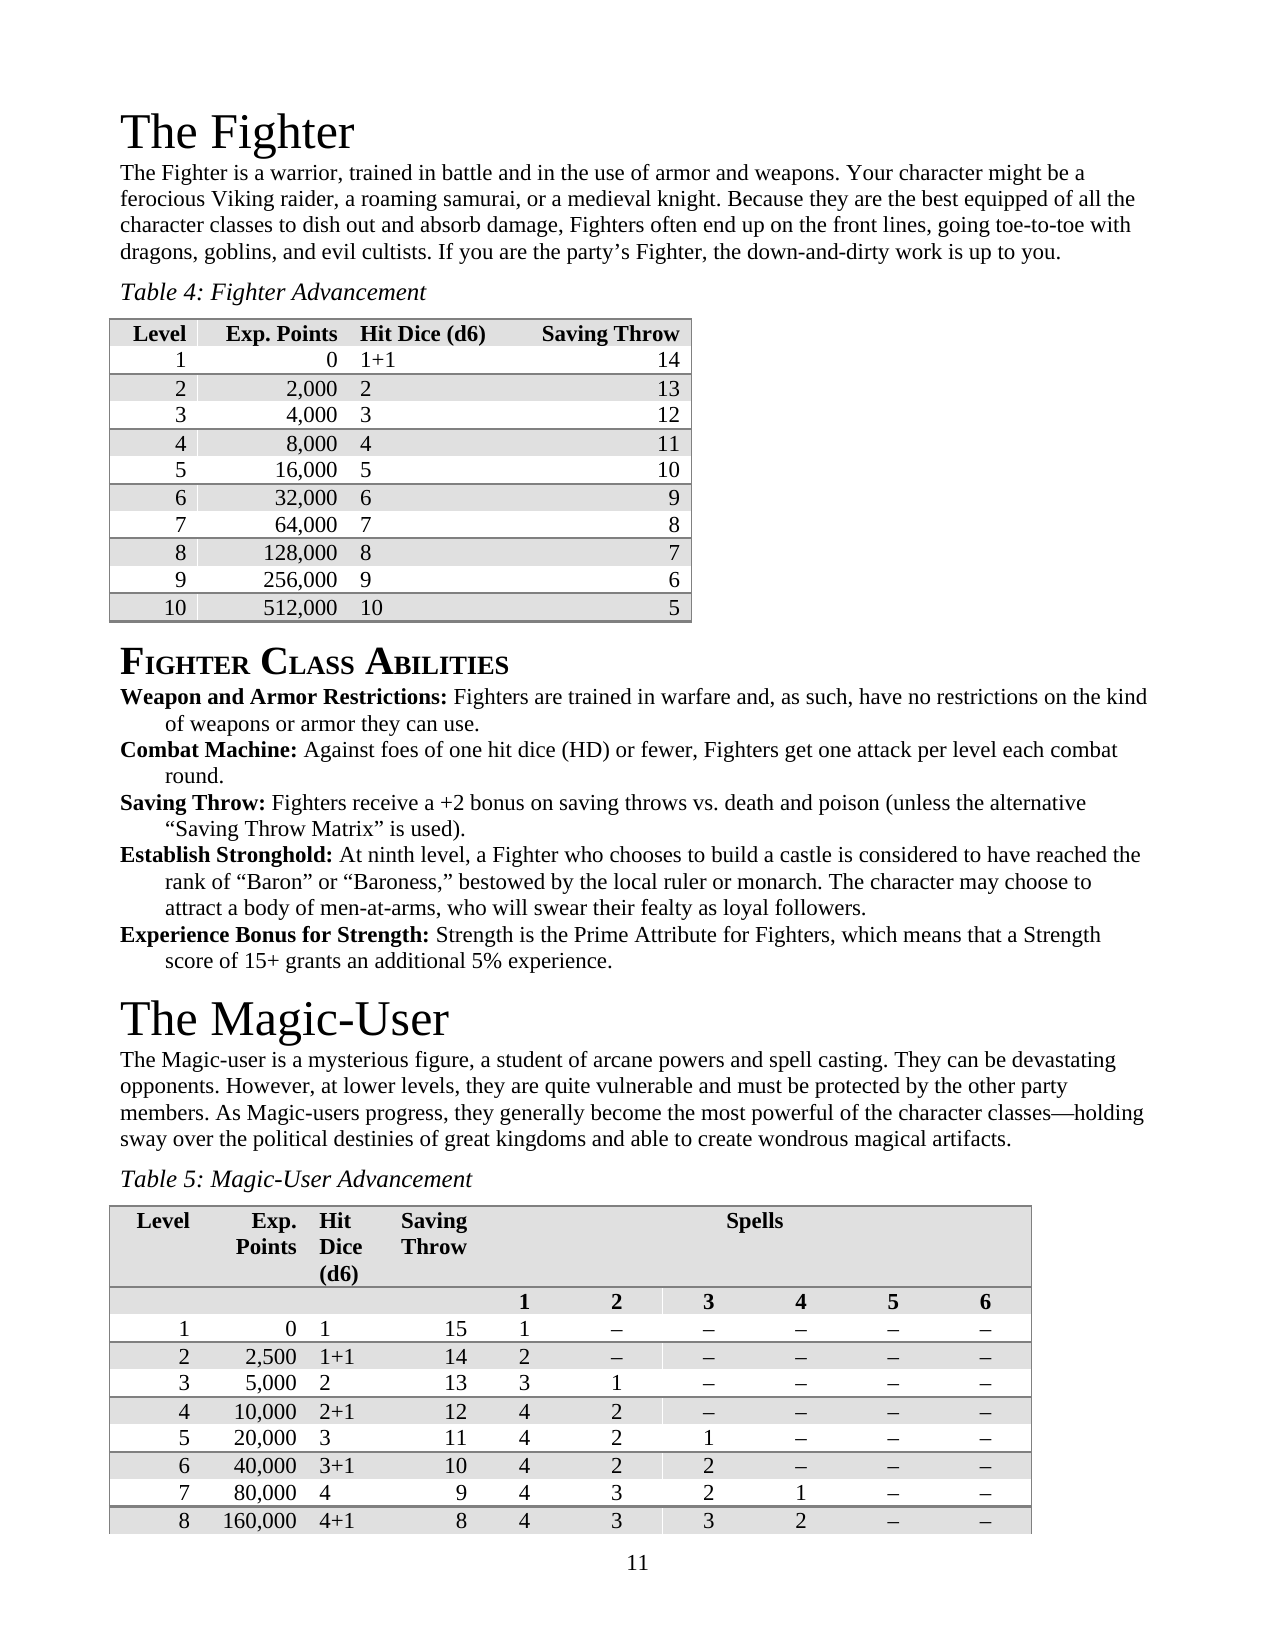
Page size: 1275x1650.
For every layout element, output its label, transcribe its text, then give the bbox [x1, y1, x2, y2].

table_cell 14 [385, 1343, 478, 1369]
table_cell 2 [110, 1343, 201, 1369]
table_cell 4+1 [308, 1508, 385, 1534]
table_cell 2 [478, 1343, 570, 1369]
table_cell 3 [570, 1479, 662, 1505]
table_cell 9 [110, 566, 197, 592]
list Saving Throw: Fighters receive a +2 bonus on saving throws vs. death and poison (unless the alternative “Saving Throw Matrix” is used). [120, 789, 1155, 842]
table_cell – [939, 1315, 1031, 1341]
table_cell 3 [308, 1424, 385, 1451]
table_cell – [939, 1398, 1031, 1424]
table_cell 5 [847, 1288, 939, 1314]
table_cell 160,000 [201, 1508, 308, 1534]
table_cell – [755, 1369, 847, 1396]
table_cell 5 [110, 1424, 201, 1451]
table_cell 5,000 [201, 1369, 308, 1396]
table_cell 1 [110, 346, 197, 373]
table_cell 0 [198, 346, 349, 373]
list Weapon and Armor Restrictions: Fighters are trained in warfare and, as such, have no restrictions on the kind of weapons or armor they can use. [120, 683, 1155, 736]
table_cell 1+1 [308, 1343, 385, 1369]
table_header Exp. Points [198, 320, 349, 346]
table_cell – [847, 1343, 939, 1369]
table_cell 10 [110, 594, 197, 620]
subtitle The Fighter [120, 101, 1155, 159]
table_cell 40,000 [201, 1453, 308, 1479]
table_cell 3 [349, 401, 505, 428]
text Table 5: Magic-User Advancement [120, 1164, 1155, 1192]
table_cell 1+1 [349, 346, 505, 373]
table_cell 1 [110, 1315, 201, 1341]
table_cell 1 [755, 1479, 847, 1505]
table_cell 8,000 [198, 430, 349, 456]
subtitle Fighter Class Abilities [120, 637, 1155, 683]
table_cell 6 [110, 485, 197, 511]
table_header Level [110, 1207, 201, 1286]
table_cell 2 [663, 1453, 755, 1479]
table_cell 16,000 [198, 456, 349, 482]
table_cell 2 [755, 1508, 847, 1534]
table_cell [385, 1288, 478, 1314]
table_cell 32,000 [198, 485, 349, 511]
table_cell – [755, 1453, 847, 1479]
table_cell 8 [385, 1508, 478, 1534]
table_cell 4 [478, 1398, 570, 1424]
list Combat Machine: Against foes of one hit dice (HD) or fewer, Fighters get one attack per level each combat round. [120, 736, 1155, 789]
table_header Hit Dice (d6) [349, 320, 505, 346]
table_cell 13 [505, 375, 691, 401]
table_cell 3 [478, 1369, 570, 1396]
table_cell 2 [570, 1453, 662, 1479]
table_cell 3+1 [308, 1453, 385, 1479]
table_cell 7 [505, 539, 691, 566]
table_cell 4 [478, 1479, 570, 1505]
subtitle The Magic-User [120, 988, 1155, 1046]
table_cell 2 [663, 1479, 755, 1505]
text The Magic-user is a mysterious figure, a student of arcane powers and spell casting. They can be devastating opponents. However, at lower levels, they are quite vulnerable and must be protected by the other party members. As Magic-users progress, they generally become the most powerful of the character classes—holding sway over the political destinies of great kingdoms and able to create wondrous magical artifacts. [120, 1046, 1155, 1151]
table_cell – [939, 1508, 1031, 1534]
table_header Saving Throw [505, 320, 691, 346]
table_cell 2 [110, 375, 197, 401]
table_cell 11 [385, 1424, 478, 1451]
table_cell – [663, 1369, 755, 1396]
table_cell 3 [663, 1288, 755, 1314]
table_cell 2 [349, 375, 505, 401]
table_header Saving Throw [385, 1207, 478, 1286]
table_cell 4 [478, 1508, 570, 1534]
table_cell – [663, 1343, 755, 1369]
table_cell 4 [110, 430, 197, 456]
table_cell 1 [570, 1369, 662, 1396]
table_cell – [663, 1398, 755, 1424]
table_cell – [847, 1479, 939, 1505]
table_cell 20,000 [201, 1424, 308, 1451]
table_cell – [847, 1453, 939, 1479]
list Experience Bonus for Strength: Strength is the Prime Attribute for Fighters, which means that a Strength score of 15+ grants an additional 5% experience. [120, 921, 1155, 973]
table_cell 4 [755, 1288, 847, 1314]
table_cell 8 [110, 1508, 201, 1534]
table_cell 256,000 [198, 566, 349, 592]
table_cell – [847, 1398, 939, 1424]
table_cell 2 [570, 1288, 662, 1314]
table_cell 4 [349, 430, 505, 456]
table_cell 3 [570, 1508, 662, 1534]
table_header Hit Dice (d6) [308, 1207, 385, 1286]
table_cell – [847, 1369, 939, 1396]
table_cell 1 [663, 1424, 755, 1451]
table_cell 4 [308, 1479, 385, 1505]
table_cell – [570, 1315, 662, 1341]
table_cell – [755, 1424, 847, 1451]
table_header Exp. Points [201, 1207, 308, 1286]
table_cell 6 [110, 1453, 201, 1479]
table_cell 7 [110, 511, 197, 537]
table_cell 512,000 [198, 594, 349, 620]
table_cell – [755, 1343, 847, 1369]
table_cell 2 [570, 1424, 662, 1451]
table_cell 9 [385, 1479, 478, 1505]
table_cell 4 [110, 1398, 201, 1424]
table_cell 12 [385, 1398, 478, 1424]
table_cell 1 [308, 1315, 385, 1341]
table_cell 7 [110, 1479, 201, 1505]
table_cell 8 [505, 511, 691, 537]
table_cell 128,000 [198, 539, 349, 566]
table_cell 14 [505, 346, 691, 373]
list Establish Stronghold: At ninth level, a Fighter who chooses to build a castle is considered to have reached the rank of “Baron” or “Baroness,” bestowed by the local ruler or monarch. The character may choose to attract a body of men-at-arms, who will swear their fealty as loyal followers. [120, 842, 1155, 921]
table_cell 11 [505, 430, 691, 456]
table_cell 4,000 [198, 401, 349, 428]
table_cell 6 [939, 1288, 1031, 1314]
table_cell 3 [110, 1369, 201, 1396]
table_cell 3 [110, 401, 197, 428]
table_cell – [755, 1398, 847, 1424]
table_cell 5 [110, 456, 197, 482]
table_cell 8 [349, 539, 505, 566]
table_cell 4 [478, 1424, 570, 1451]
table_cell 10 [505, 456, 691, 482]
table_cell 7 [349, 511, 505, 537]
table_cell 9 [349, 566, 505, 592]
table_cell [308, 1288, 385, 1314]
table_header Spells [478, 1207, 1031, 1286]
table_cell – [847, 1424, 939, 1451]
table_cell 2 [570, 1398, 662, 1424]
table_cell 9 [505, 485, 691, 511]
table_cell – [939, 1343, 1031, 1369]
table_header Level [110, 320, 197, 346]
table_cell 2,500 [201, 1343, 308, 1369]
table_cell 64,000 [198, 511, 349, 537]
table_cell 2 [308, 1369, 385, 1396]
table_cell – [939, 1479, 1031, 1505]
text Table 4: Fighter Advancement [120, 277, 1155, 306]
table_cell – [939, 1424, 1031, 1451]
table_cell 13 [385, 1369, 478, 1396]
table_cell [201, 1288, 308, 1314]
table_cell 80,000 [201, 1479, 308, 1505]
table_cell 15 [385, 1315, 478, 1341]
table_cell 1 [478, 1315, 570, 1341]
table_cell 12 [505, 401, 691, 428]
table_cell 8 [110, 539, 197, 566]
table_cell – [847, 1508, 939, 1534]
table_cell – [939, 1369, 1031, 1396]
table_cell – [755, 1315, 847, 1341]
table_cell 6 [505, 566, 691, 592]
table_cell 5 [505, 594, 691, 620]
table_cell – [847, 1315, 939, 1341]
table_cell 3 [663, 1508, 755, 1534]
table_cell – [570, 1343, 662, 1369]
table_cell 0 [201, 1315, 308, 1341]
table_cell 4 [478, 1453, 570, 1479]
table_cell 5 [349, 456, 505, 482]
table_cell 6 [349, 485, 505, 511]
table_cell 10 [385, 1453, 478, 1479]
table_cell 10,000 [201, 1398, 308, 1424]
table_cell [110, 1288, 201, 1314]
table_cell – [939, 1453, 1031, 1479]
table_cell 2+1 [308, 1398, 385, 1424]
table_cell 2,000 [198, 375, 349, 401]
table_cell 10 [349, 594, 505, 620]
table_cell – [663, 1315, 755, 1341]
text The Fighter is a warrior, trained in battle and in the use of armor and weapons. Your character might be a ferocious Viking raider, a roaming samurai, or a medieval knight. Because they are the best equipped of all the character classes to dish out and absorb damage, Fighters often end up on the front lines, going toe-to-toe with dragons, goblins, and evil cultists. If you are the party’s Fighter, the down-and-dirty work is up to you. [120, 159, 1155, 264]
table_cell 1 [478, 1288, 570, 1314]
